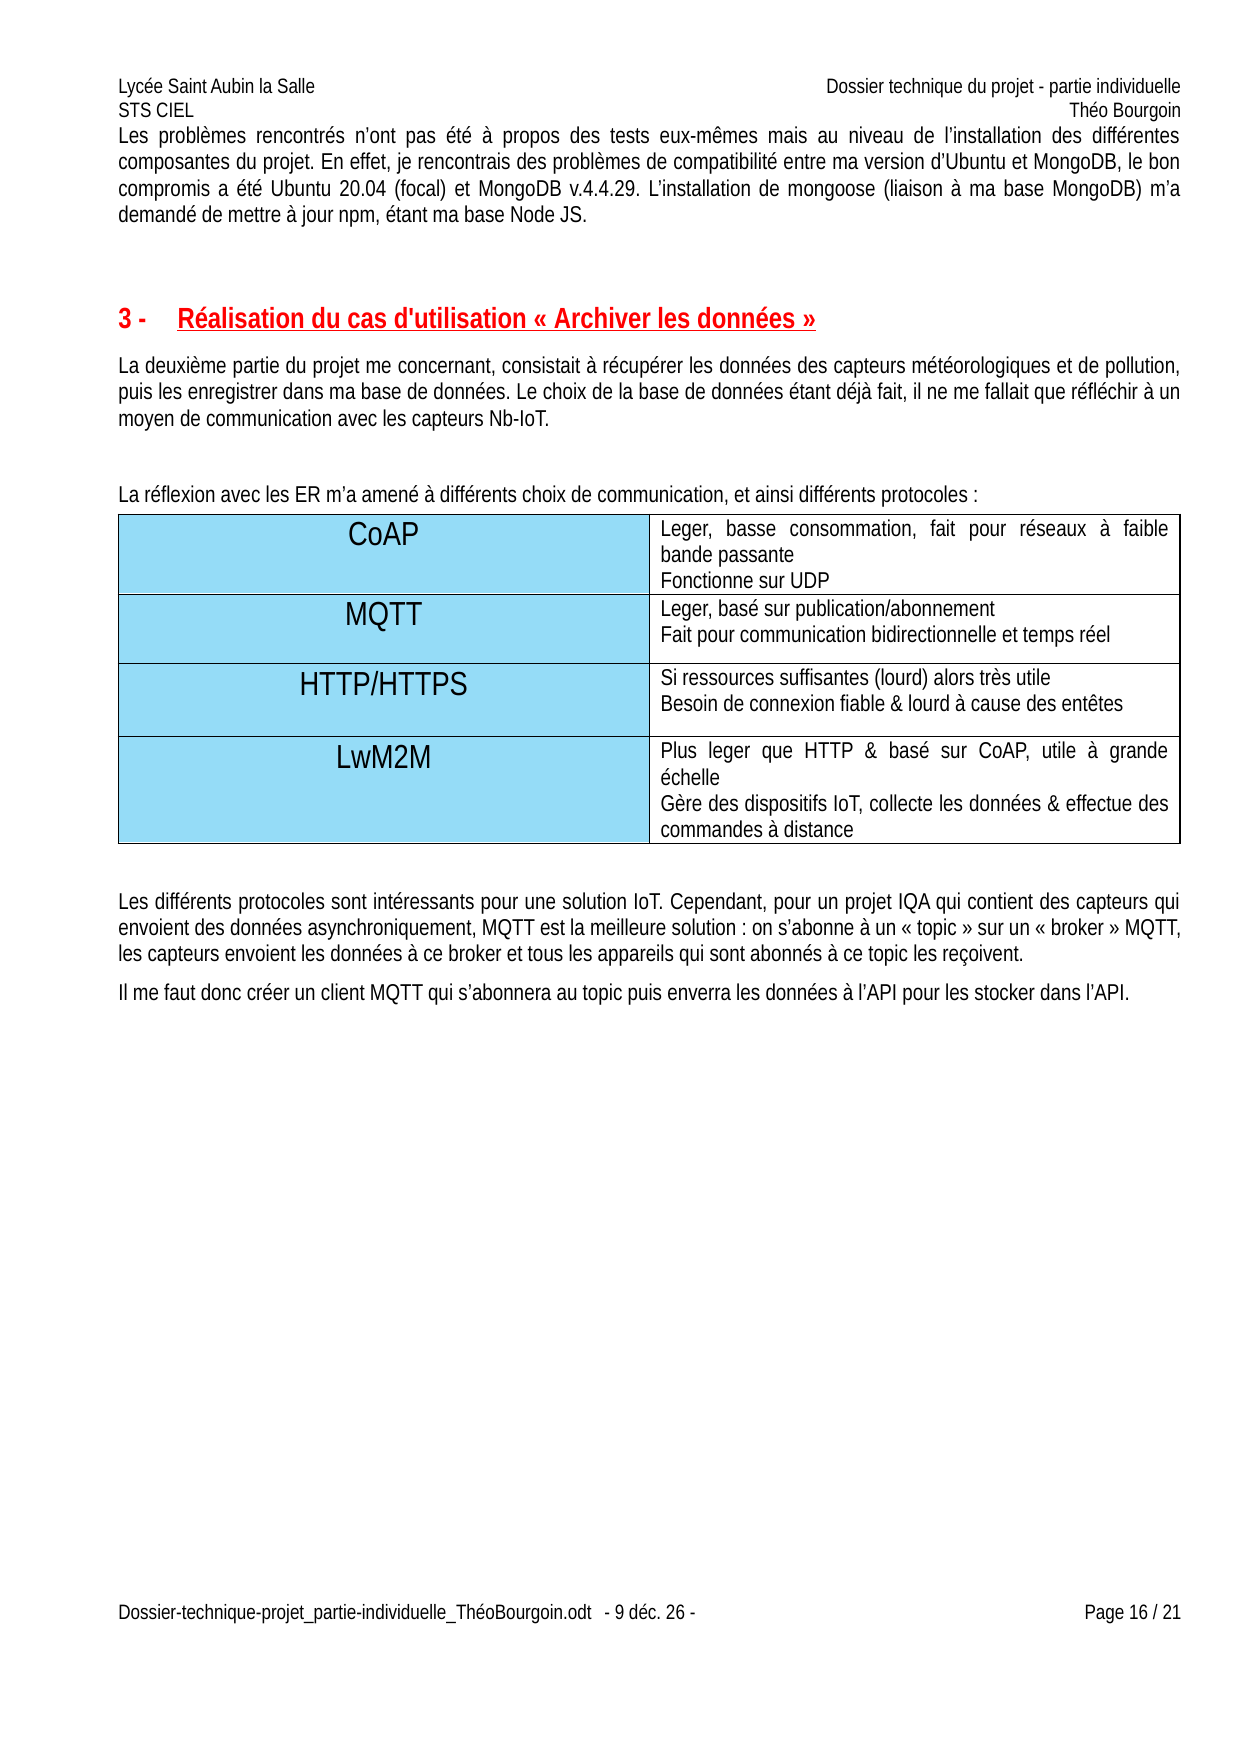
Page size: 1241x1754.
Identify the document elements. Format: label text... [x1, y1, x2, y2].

text Les problèmes rencontrés n’ont pas été à propos des tests eux-mêmes mais au niveau de l’installation des différentes composantes du projet. En effet, je rencontrais des problèmes de compatibilité entre ma version d’Ubuntu et MongoDB, le bon compromis a été Ubuntu 20.04 (focal) et MongoDB v.4.4.29. L’installation de mongoose (liaison à ma base MongoDB) m’a demandé de mettre à jour npm, étant ma base Node JS. [118, 122, 1181, 227]
table_header CoAP [119, 515, 649, 593]
table_cell Leger, basé sur publication/abonnement Fait pour communication bidirectionnelle et temps réel [650, 595, 1179, 663]
text Il me faut donc créer un client MQTT qui s’abonnera au topic puis enverra les données à l’API pour les stocker dans l’API. [118, 979, 1181, 1005]
subtitle Réalisation du cas d'utilisation « Archiver les données » [118, 301, 1181, 334]
table_cell LwM2M [119, 737, 649, 842]
text La deuxième partie du projet me concernant, consistait à récupérer les données des capteurs météorologiques et de pollution, puis les enregistrer dans ma base de données. Le choix de la base de données étant déjà fait, il ne me fallait que réfléchir à un moyen de communication avec les capteurs Nb-IoT. [118, 352, 1181, 431]
table_cell Plus leger que HTTP & basé sur CoAP, utile à grande échelle Gère des dispositifs IoT, collecte les données & effectue des commandes à distance [650, 737, 1179, 842]
table_header Leger, basse consommation, fait pour réseaux à faible bande passante Fonctionne sur UDP [650, 515, 1179, 593]
table_cell Si ressources suffisantes (lourd) alors très utile Besoin de connexion fiable & lourd à cause des entêtes [650, 664, 1179, 736]
table_cell HTTP/HTTPS [119, 664, 649, 736]
table_cell MQTT [119, 595, 649, 663]
text Les différents protocoles sont intéressants pour une solution IoT. Cependant, pour un projet IQA qui contient des capteurs qui envoient des données asynchroniquement, MQTT est la meilleure solution : on s’abonne à un « topic » sur un « broker » MQTT, les capteurs envoient les données à ce broker et tous les appareils qui sont abonnés à ce topic les reçoivent. [118, 888, 1181, 967]
text La réflexion avec les ER m’a amené à différents choix de communication, et ainsi différents protocoles : [118, 481, 1181, 507]
